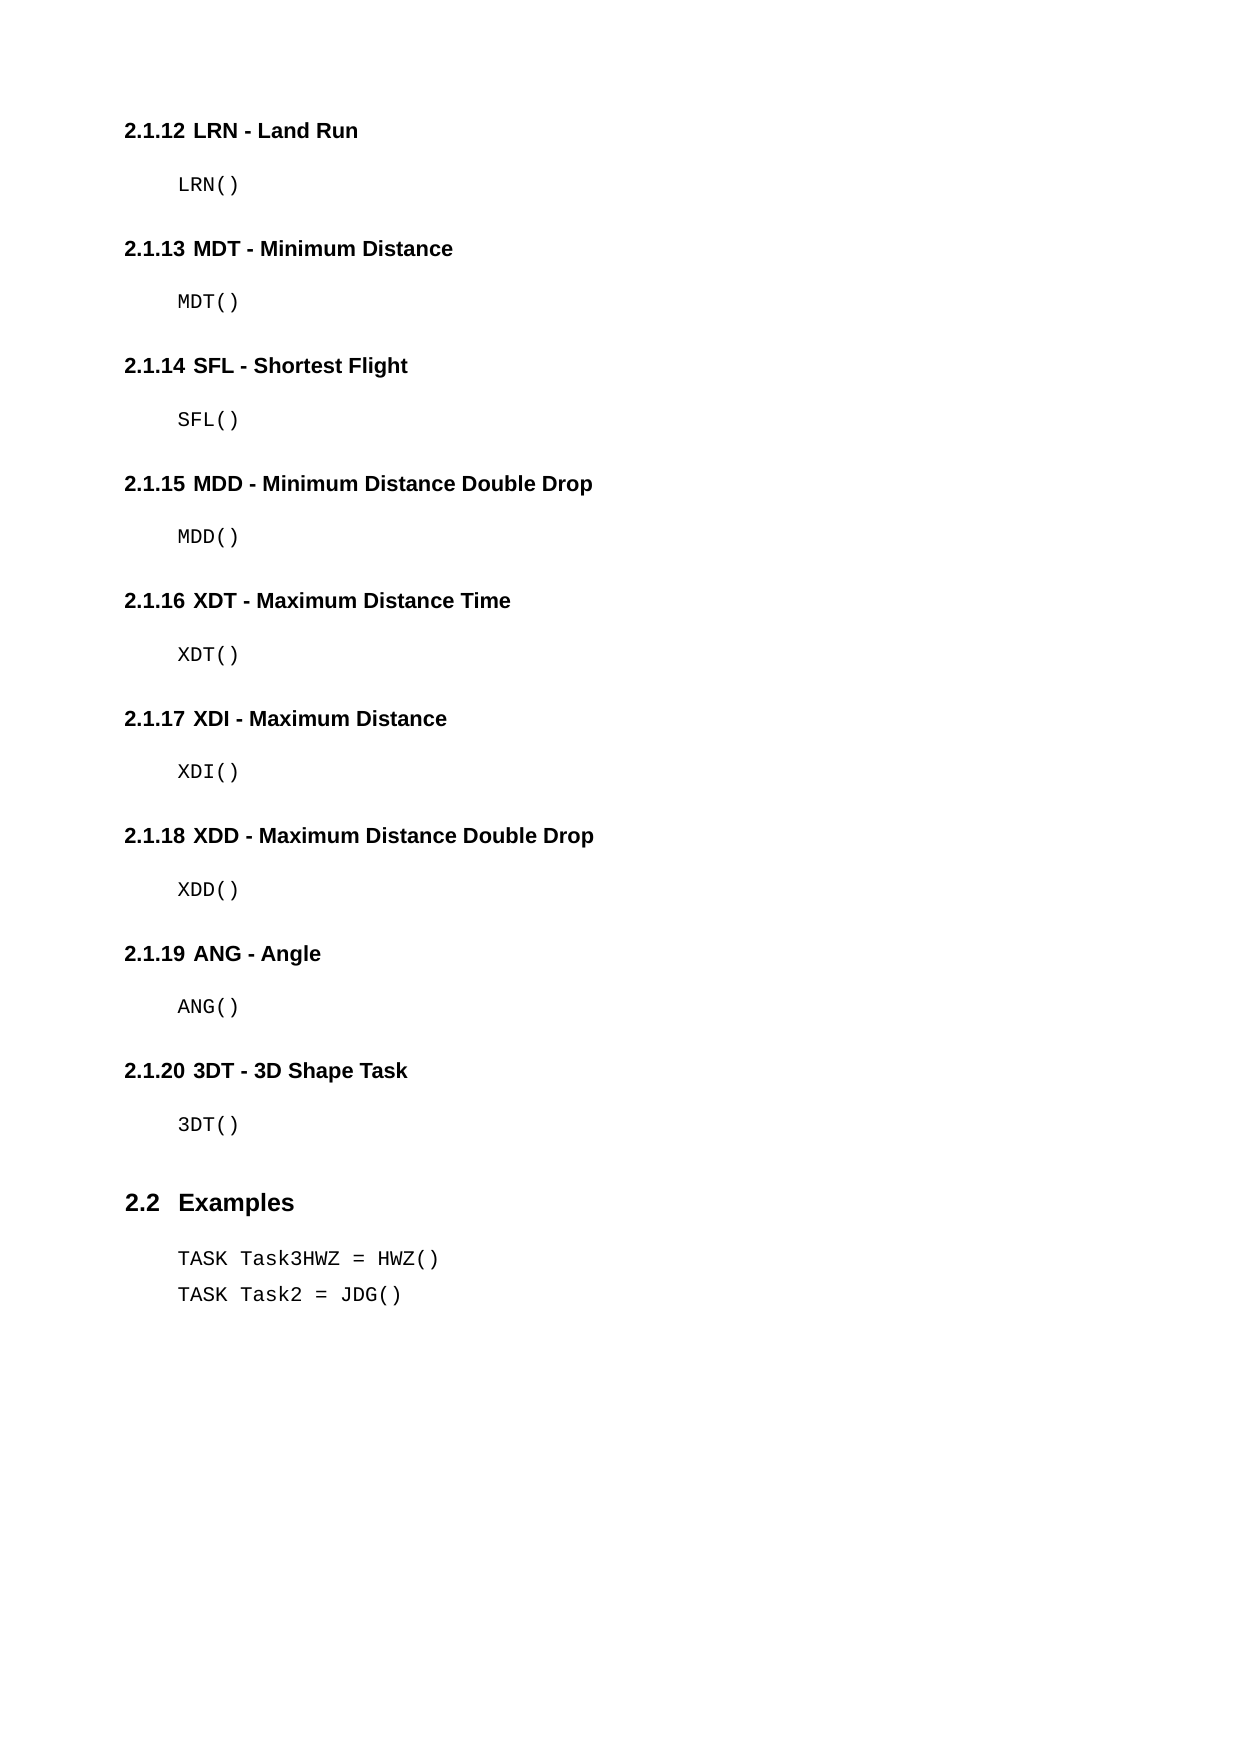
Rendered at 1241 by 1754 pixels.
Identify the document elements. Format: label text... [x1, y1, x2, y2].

subtitle XDD - Maximum Distance Double Drop [118, 823, 1122, 848]
text XDT() [177, 644, 1063, 667]
text XDI() [177, 761, 1063, 785]
text XDD() [177, 879, 1063, 902]
text TASK Task3HWZ = HWZ() TASK Task2 = JDG() [177, 1248, 1063, 1307]
text LRN() [177, 174, 1063, 197]
text MDT() [177, 291, 1063, 315]
text SFL() [177, 409, 1063, 432]
text ANG() [177, 996, 1063, 1020]
subtitle XDT - Maximum Distance Time [118, 588, 1122, 613]
subtitle XDI - Maximum Distance [118, 706, 1122, 731]
subtitle SFL - Shortest Flight [118, 353, 1122, 378]
text MDD() [177, 526, 1063, 550]
subtitle MDD - Minimum Distance Double Drop [118, 471, 1122, 496]
subtitle ANG - Angle [118, 941, 1122, 966]
subtitle 3DT - 3D Shape Task [118, 1058, 1122, 1083]
subtitle Examples [118, 1187, 1122, 1216]
text 3DT() [177, 1114, 1063, 1137]
subtitle LRN - Land Run [118, 118, 1122, 143]
subtitle MDT - Minimum Distance [118, 236, 1122, 261]
